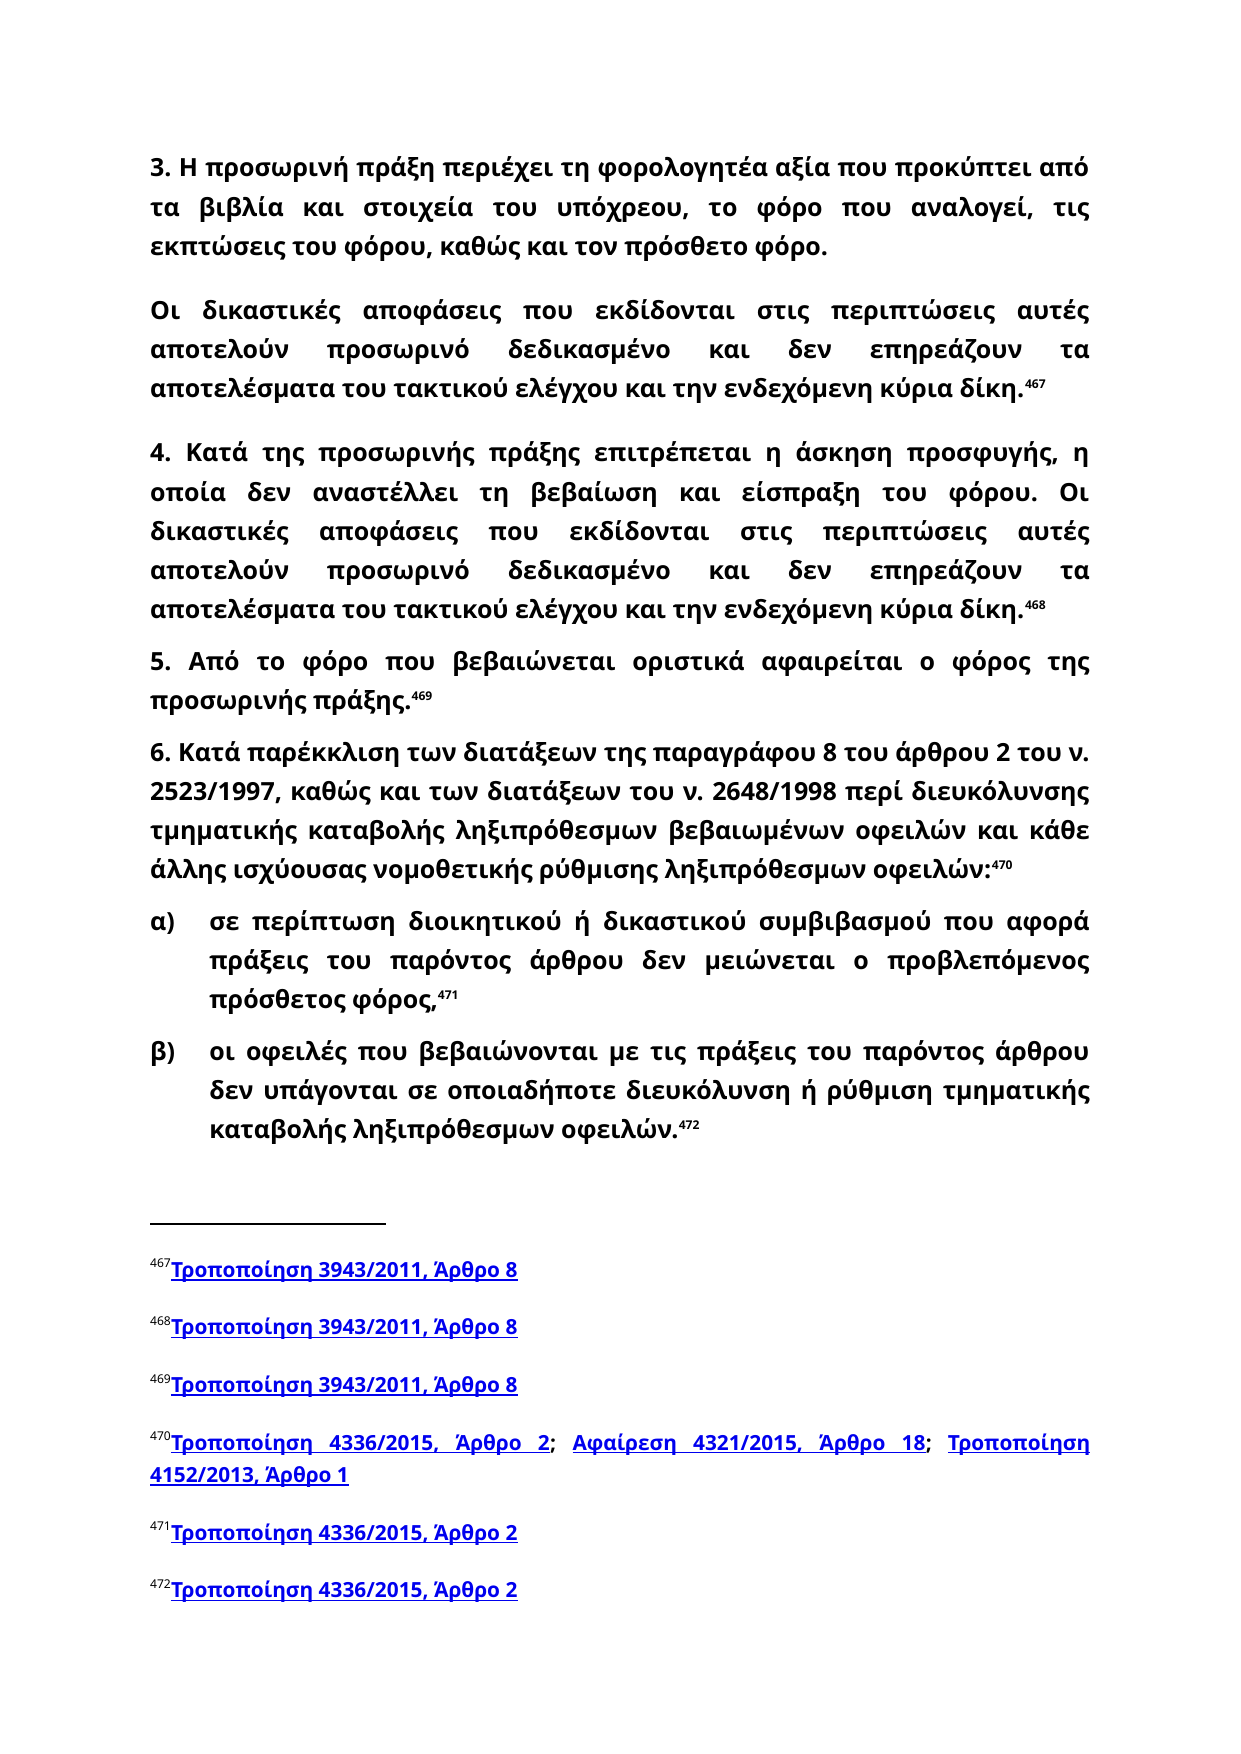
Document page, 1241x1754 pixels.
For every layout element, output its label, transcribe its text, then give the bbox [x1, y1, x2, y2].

text Τροποποίηση 3943/2011, Άρθρο 8 [150, 1370, 1090, 1398]
text 5. Από το φόρο που βεβαιώνεται οριστικά αφαιρείται ο φόρος της προσωρινής πράξης. [150, 643, 1090, 717]
text 3. Η προσωρινή πράξη περιέχει τη φορολογητέα αξία που προκύπτει από τα βιβλία και στοιχεία του υπόχρεου, το φόρο που αναλογεί, τις εκπτώσεις του φόρου, καθώς και τον πρόσθετο φόρο. [150, 150, 1090, 262]
text Τροποποίηση 4336/2015, Άρθρο 2 [150, 1576, 1090, 1604]
text Οι δικαστικές αποφάσεις που εκδίδονται στις περιπτώσεις αυτές αποτελούν προσωρινό δεδικασμένο και δεν επηρεάζουν τα αποτελέσματα του τακτικού ελέγχου και την ενδεχόμενη κύρια δίκη. [150, 292, 1090, 405]
text Τροποποίηση 3943/2011, Άρθρο 8 [150, 1255, 1090, 1283]
text Τροποποίηση 3943/2011, Άρθρο 8 [150, 1312, 1090, 1341]
text Τροποποίηση 4336/2015, Άρθρο 2 [150, 1518, 1090, 1546]
text 6. Κατά παρέκκλιση των διατάξεων της παραγράφου 8 του άρθρου 2 του ν. 2523/1997, καθώς και των διατάξεων του ν. 2648/1998 περί διευκόλυνσης τμηματικής καταβολής ληξιπρόθεσμων βεβαιωμένων οφειλών και κάθε άλλης ισχύουσας νομοθετικής ρύθμισης ληξιπρόθεσμων οφειλών: [150, 734, 1090, 886]
list β) οι οφειλές που βεβαιώνονται με τις πράξεις του παρόντος άρθρου δεν υπάγονται σε οποιαδήποτε διευκόλυνση ή ρύθμιση τμηματικής καταβολής ληξιπρόθεσμων οφειλών. [150, 1033, 1090, 1146]
list α) σε περίπτωση διοικητικού ή δικαστικού συμβιβασμού που αφορά πράξεις του παρόντος άρθρου δεν μειώνεται ο προβλεπόμενος πρόσθετος φόρος, [150, 903, 1090, 1016]
text 4. Κατά της προσωρινής πράξης επιτρέπεται η άσκηση προσφυγής, η οποία δεν αναστέλλει τη βεβαίωση και είσπραξη του φόρου. Οι δικαστικές αποφάσεις που εκδίδονται στις περιπτώσεις αυτές αποτελούν προσωρινό δεδικασμένο και δεν επηρεάζουν τα αποτελέσματα του τακτικού ελέγχου και την ενδεχόμενη κύρια δίκη. [150, 435, 1090, 626]
text Τροποποίηση 4336/2015, Άρθρο 2; Αφαίρεση 4321/2015, Άρθρο 18; Τροποποίηση 4152/2013, Άρθρο 1 [150, 1428, 1090, 1489]
